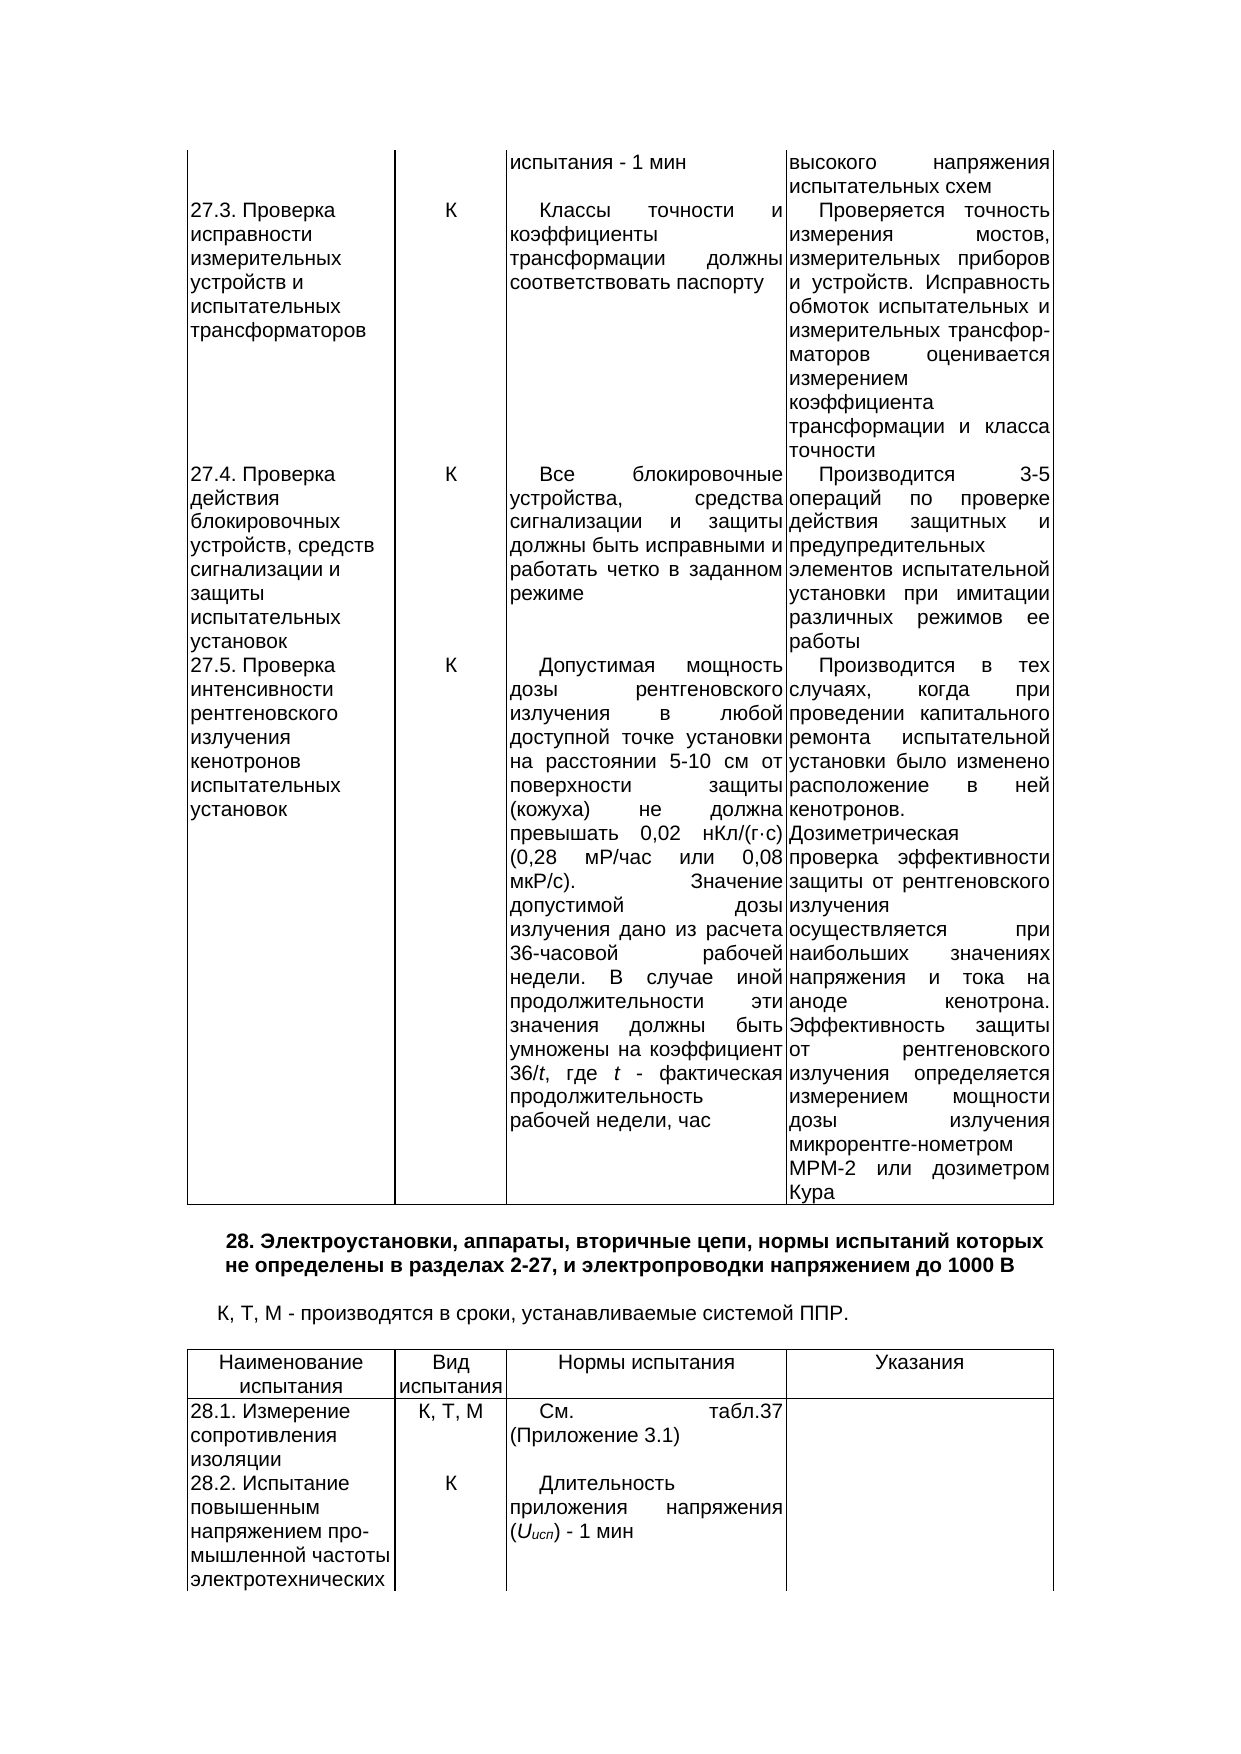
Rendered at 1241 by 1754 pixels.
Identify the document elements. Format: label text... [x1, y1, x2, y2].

table_cell См. табл.37 (Приложение 3.1) [507, 1399, 786, 1471]
table_cell Длительность приложения напряжения (Uисп) - 1 мин [507, 1471, 786, 1591]
table_header Нормы испытания [507, 1350, 786, 1398]
table_header Вид испытания [396, 1350, 506, 1398]
table_cell Проверяется точность измерения мостов, измерительных приборов и устройств. Исправность обмоток испытательных и измерительных трансфор-маторов оценивается измерением коэффициента трансформации и класса точности [787, 198, 1053, 461]
table_cell Все блокировочные устройства, средства сигнализации и защиты должны быть исправными и работать четко в заданном режиме [507, 461, 786, 653]
table_cell К [396, 653, 506, 1204]
table_cell Допустимая мощность дозы рентгеновского излучения в любой доступной точке установки на расстоянии 5-10 см от поверхности защиты (кожуха) не должна превышать 0,02 нКл/(г·с) (0,28 мР/час или 0,08 мкР/с). Значение допустимой дозы излучения дано из расчета 36-часовой рабочей недели. В случае иной продолжительности эти значения должны быть умножены на коэффициент 36/t, где t - фактическая продолжительность рабочей недели, час [507, 653, 786, 1204]
table_cell 27.5. Проверка интенсивности рентгеновского излучения кенотронов испытательных установок [188, 653, 394, 1204]
table_cell К [396, 198, 506, 461]
table_cell Классы точности и коэффициенты трансформации должны соответствовать паспорту [507, 198, 786, 461]
table_cell 28.2. Испытание повышенным напряжением про-мышленной частоты электротехнических [188, 1471, 394, 1591]
table_cell [188, 150, 394, 198]
table_cell К, Т, М [396, 1399, 506, 1471]
table_cell [396, 150, 506, 198]
table_cell 27.4. Проверка действия блокировочных устройств, средств сигнализации и защиты испытательных установок [188, 461, 394, 653]
table_cell [787, 1471, 1053, 1591]
table_cell К [396, 1471, 506, 1591]
table_cell 28.1. Измерение сопротивления изоляции [188, 1399, 394, 1471]
table_cell Производится в тех случаях, когда при проведении капитального ремонта испытательной установки было изменено расположение в ней кенотронов. Дозиметрическая проверка эффективности защиты от рентгеновского излучения осуществляется при наибольших значениях напряжения и тока на аноде кенотрона. Эффективность защиты от рентгеновского излучения определяется измерением мощности дозы излучения микрорентге-нометром МРМ-2 или дозиметром Кура [787, 653, 1053, 1204]
table_cell высокого напряжения испытательных схем [787, 150, 1053, 198]
table_cell 27.3. Проверка исправности измерительных устройств и испытательных трансформаторов [188, 198, 394, 461]
table_cell Производится 3-5 операций по проверке действия защитных и предупредительных элементов испытательной установки при имитации различных режимов ее работы [787, 461, 1053, 653]
table_cell [787, 1399, 1053, 1471]
table_cell испытания - 1 мин [507, 150, 786, 198]
table_header Указания [787, 1350, 1053, 1398]
table_cell К [396, 461, 506, 653]
text 28. Электроустановки, аппараты, вторичные цепи, нормы испытаний которых не определены в разделах 2-27, и электропроводки напряжением до 1000 В [187, 1229, 1053, 1277]
text К, Т, М - производятся в сроки, устанавливаемые системой ППP. [187, 1301, 1053, 1325]
table_header Наименование испытания [188, 1350, 394, 1398]
